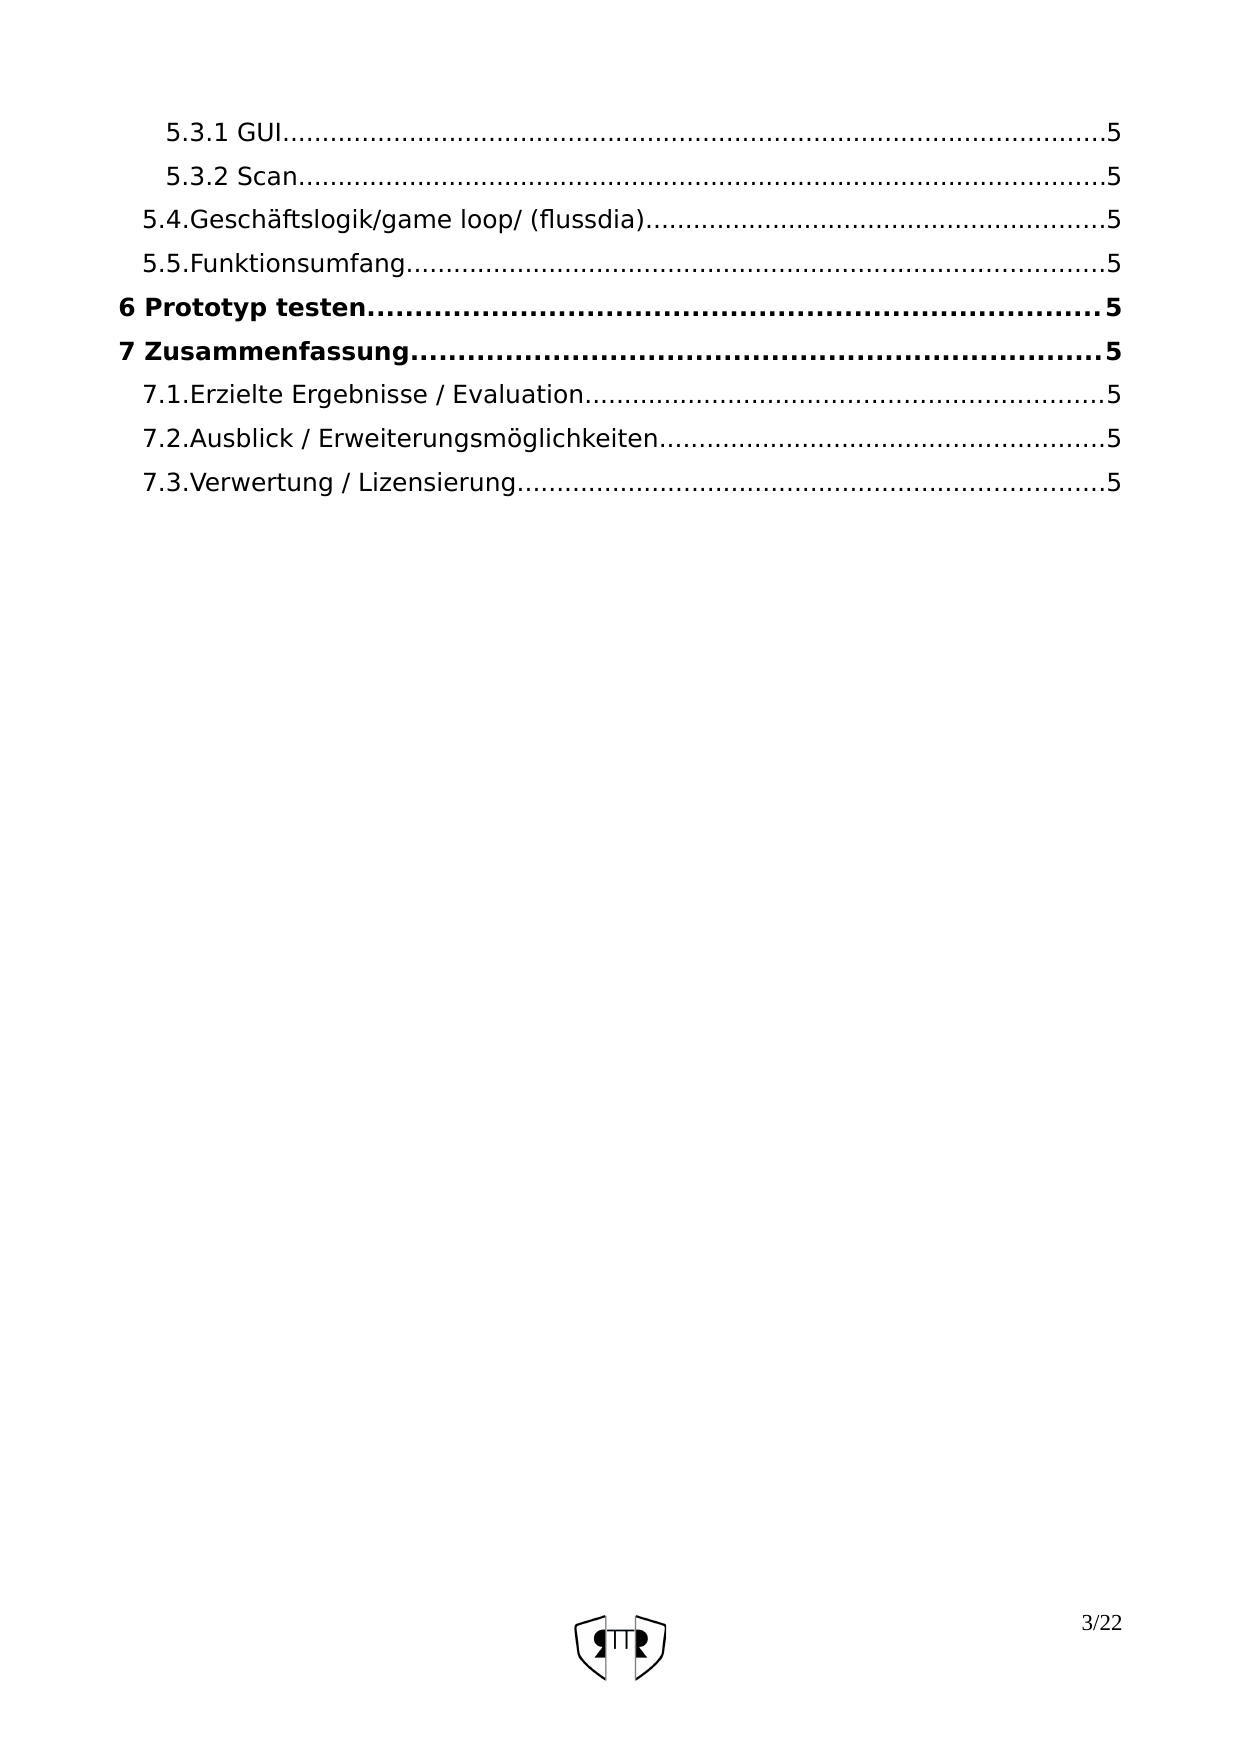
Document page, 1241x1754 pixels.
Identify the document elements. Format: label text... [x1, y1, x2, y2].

picture [574, 1615, 667, 1681]
text 6 Prototyp testen 5 [118, 293, 1122, 322]
text 7.3.Verwertung / Lizensierung 5 [142, 468, 1122, 497]
text 7.1.Erzielte Ergebnisse / Evaluation 5 [142, 381, 1122, 410]
text 7.2.Ausblick / Erweiterungsmöglichkeiten 5 [142, 424, 1122, 453]
text 5.4.Geschäftslogik/game loop/ (flussdia) 5 [142, 206, 1122, 235]
text 5.5.Funktionsumfang 5 [142, 249, 1122, 278]
text 5.3.1 GUI 5 [165, 118, 1122, 147]
text 7 Zusammenfassung 5 [118, 337, 1122, 366]
text 5.3.2 Scan 5 [165, 162, 1122, 191]
